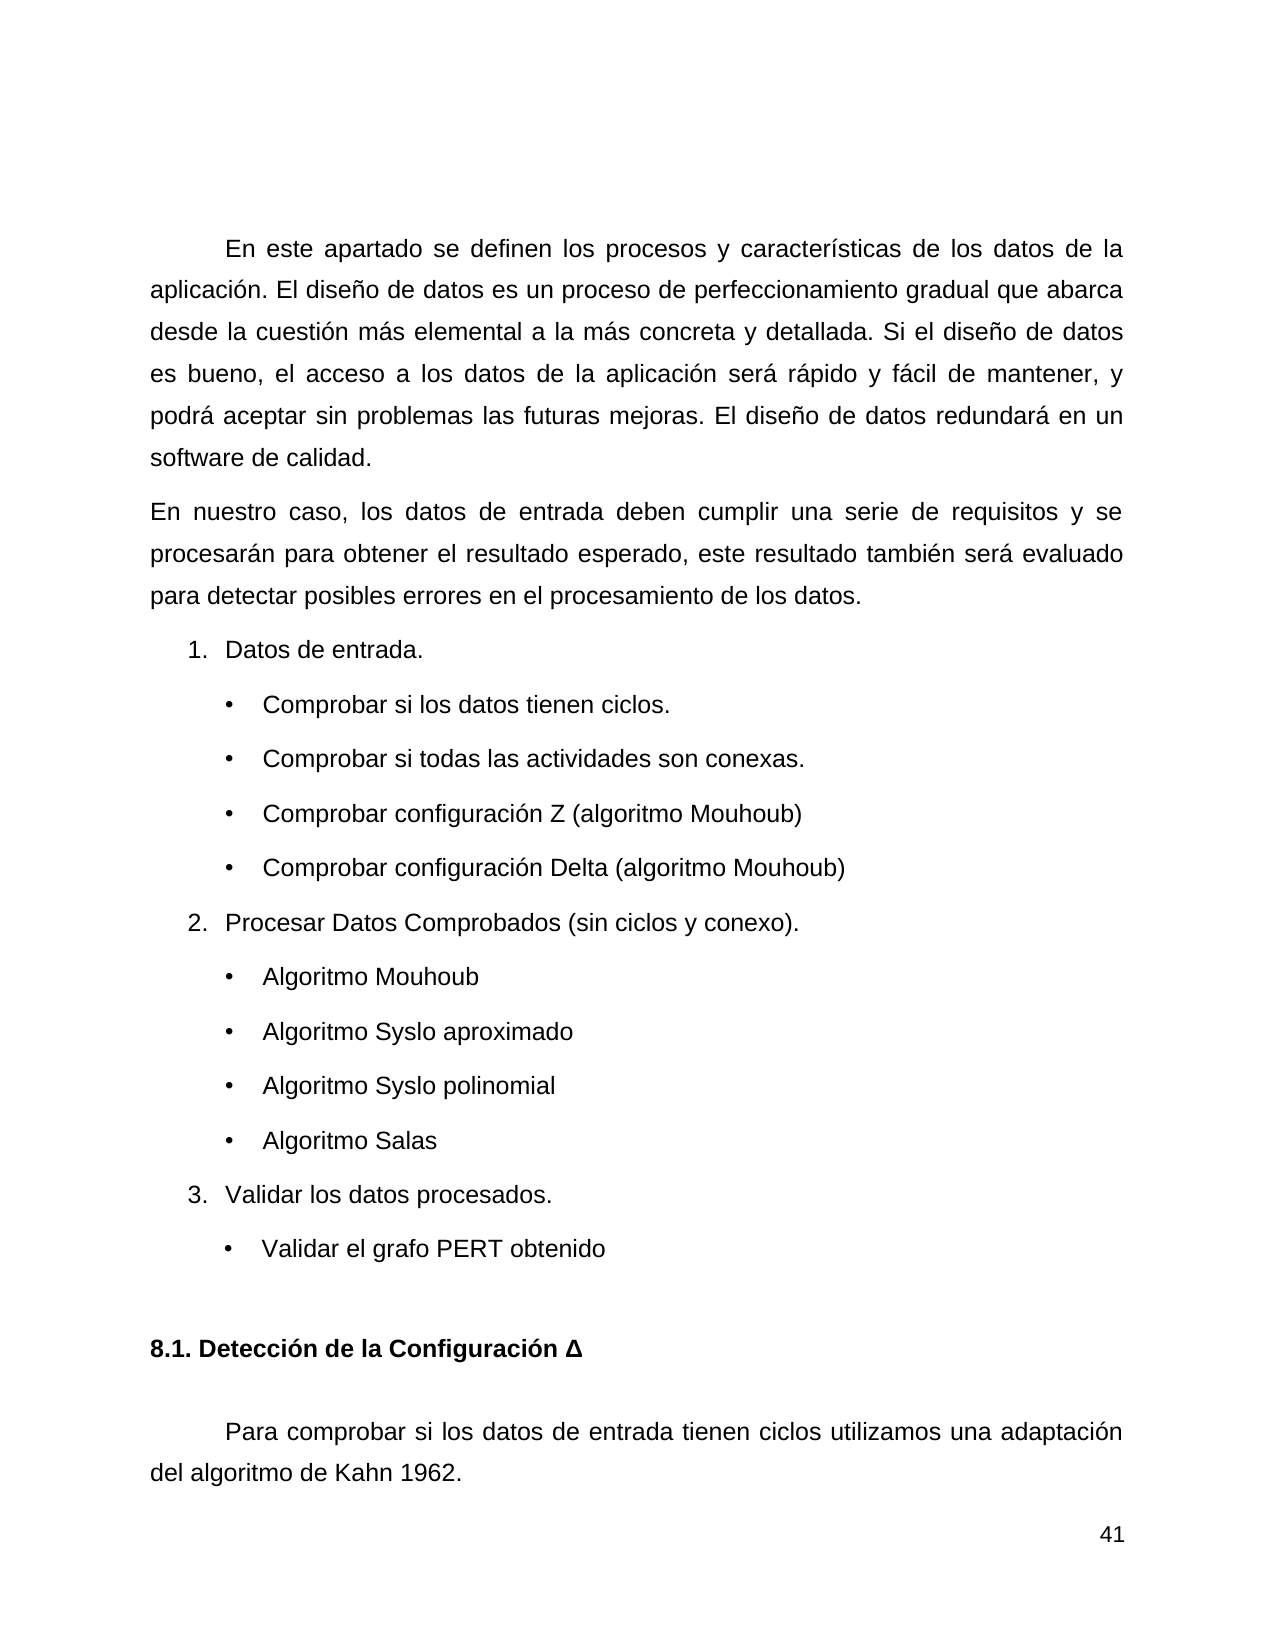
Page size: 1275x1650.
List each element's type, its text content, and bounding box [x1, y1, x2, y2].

list Procesar Datos Comprobados (sin ciclos y conexo). [187, 909, 1125, 937]
list Comprobar si todas las actividades son conexas. [225, 745, 1125, 773]
list Validar los datos procesados. [187, 1181, 1125, 1209]
text Para comprobar si los datos de entrada tienen ciclos utilizamos una adaptación del algoritmo de Kahn 1962. [150, 1417, 1125, 1487]
list Datos de entrada. [187, 636, 1125, 664]
list Comprobar configuración Z (algoritmo Mouhoub) [225, 800, 1125, 828]
list Comprobar configuración Delta (algoritmo Mouhoub) [225, 854, 1125, 882]
text En este apartado se definen los procesos y características de los datos de la aplicación. El diseño de datos es un proceso de perfeccionamiento gradual que abarca desde la cuestión más elemental a la más concreta y detallada. Si el diseño de datos es bueno, el acceso a los datos de la aplicación será rápido y fácil de mantener, y podrá aceptar sin problemas las futuras mejoras. El diseño de datos redundará en un software de calidad. [150, 234, 1125, 472]
list Algoritmo Syslo aproximado [225, 1017, 1125, 1046]
list Algoritmo Mouhoub [225, 963, 1125, 991]
list Comprobar si los datos tienen ciclos. [225, 691, 1125, 719]
list Algoritmo Salas [225, 1126, 1125, 1154]
text 8.1. Detección de la Configuración Δ [150, 1334, 1125, 1362]
list Algoritmo Syslo polinomial [225, 1072, 1125, 1100]
text En nuestro caso, los datos de entrada deben cumplir una serie de requisitos y se procesarán para obtener el resultado esperado, este resultado también será evaluado para detectar posibles errores en el procesamiento de los datos. [150, 498, 1125, 610]
list Validar el grafo PERT obtenido [224, 1235, 1125, 1263]
